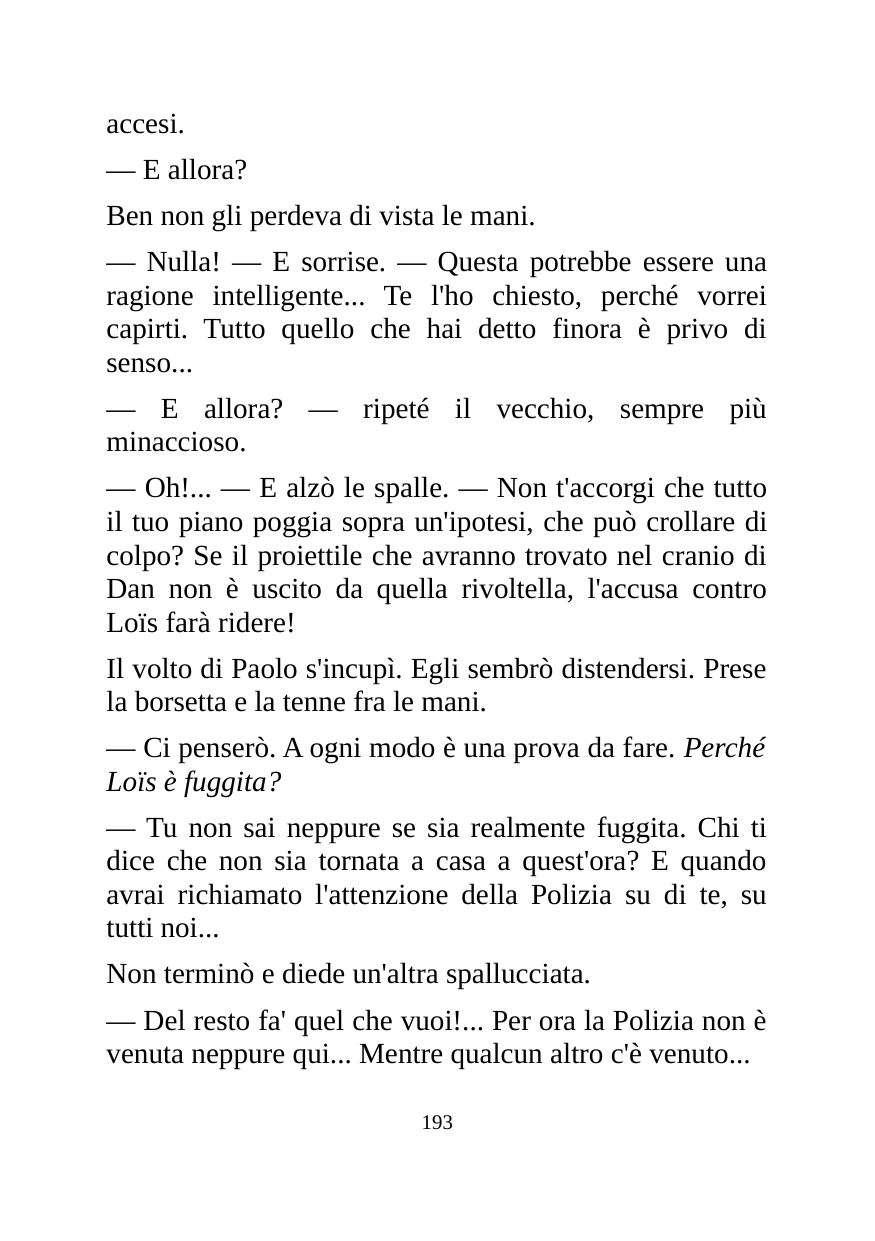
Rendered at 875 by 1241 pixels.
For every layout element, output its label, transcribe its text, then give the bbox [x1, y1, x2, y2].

text — Oh!... — E alzò le spalle. — Non t'accorgi che tutto il tuo piano poggia sopra un'ipotesi, che può crollare di colpo? Se il proiettile che avranno trovato nel cranio di Dan non è uscito da quella rivoltella, l'accusa contro Loïs farà ridere! [106, 471, 768, 638]
text Non terminò e diede un'altra spallucciata. [106, 957, 768, 990]
text — Tu non sai neppure se sia realmente fuggita. Chi ti dice che non sia tornata a casa a quest'ora? E quando avrai richiamato l'attenzione della Polizia su di te, su tutti noi... [106, 810, 768, 944]
text Ben non gli perdeva di vista le mani. [106, 198, 768, 232]
text Il volto di Paolo s'incupì. Egli sembrò distendersi. Prese la borsetta e la tenne fra le mani. [106, 651, 768, 718]
text accesi. [106, 106, 768, 140]
text — E allora? [106, 152, 768, 186]
text — Nulla! — E sorrise. — Questa potrebbe essere una ragione intelligente... Te l'ho chiesto, perché vorrei capirti. Tutto quello che hai detto finora è privo di senso... [106, 244, 768, 378]
text — E allora? — ripeté il vecchio, sempre più minaccioso. [106, 391, 768, 458]
text — Ci penserò. A ogni modo è una prova da fare. Perché Loïs è fuggita? [106, 730, 768, 797]
text — Del resto fa' quel che vuoi!... Per ora la Polizia non è venuta neppure qui... Mentre qualcun altro c'è venuto... [106, 1003, 768, 1070]
